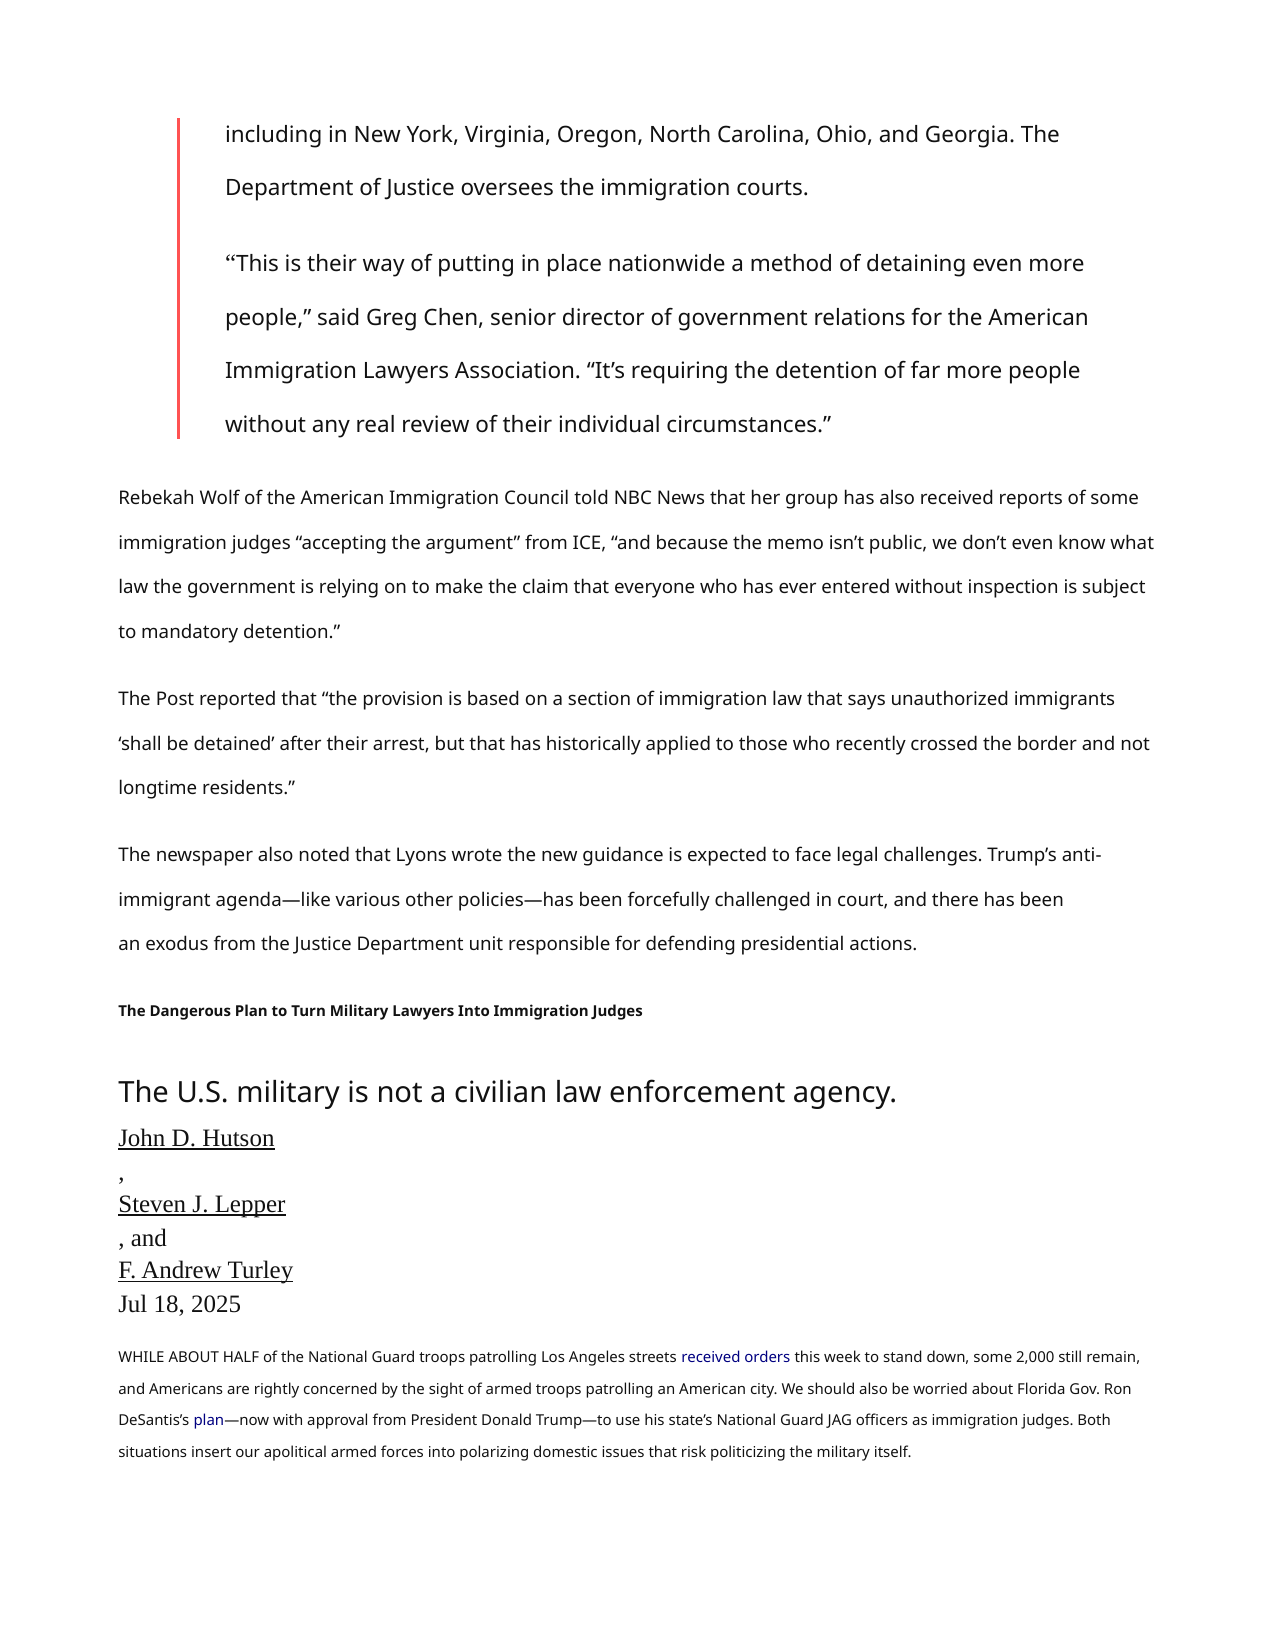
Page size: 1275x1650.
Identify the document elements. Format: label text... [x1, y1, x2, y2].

text including in New York, Virginia, Oregon, North Carolina, Ohio, and Georgia. The Department of Justice oversees the immigration courts. [180, 118, 1098, 202]
text , [118, 1157, 1157, 1185]
text The newspaper also noted that Lyons wrote the new guidance is expected to face legal challenges. Trump’s anti-immigrant agenda—like various other policies—has been forcefully challenged in court, and there has been an exodus from the Justice Department unit responsible for defending presidential actions. [118, 841, 1157, 956]
text Steven J. Lepper [118, 1189, 1157, 1218]
text “This is their way of putting in place nationwide a method of detaining even more people,” said Greg Chen, senior director of government relations for the American Immigration Lawyers Association. “It’s requiring the detention of far more people without any real review of their individual circumstances.” [180, 248, 1098, 439]
text John D. Hutson [118, 1123, 1157, 1152]
text Jul 18, 2025 [118, 1289, 1157, 1317]
text Rebekah Wolf of the American Immigration Council told NBC News that her group has also received reports of some immigration judges “accepting the argument” from ICE, “and because the memo isn’t public, we don’t even know what law the government is relying on to make the claim that everyone who has ever entered without inspection is subject to mandatory detention.” [118, 484, 1157, 644]
subtitle The U.S. military is not a civilian law enforcement agency. [118, 1071, 1157, 1111]
text WHILE ABOUT HALF of the National Guard troops patrolling Los Angeles streets received orders this week to stand down, some 2,000 still remain, and Americans are rightly concerned by the sight of armed troops patrolling an American city. We should also be worried about Florida Gov. Ron DeSantis’s plan—now with approval from President Donald Trump—to use his state’s National Guard JAG officers as immigration judges. Both situations insert our apolitical armed forces into polarizing domestic issues that risk politicizing the military itself. [118, 1347, 1157, 1462]
text The Post reported that “the provision is based on a section of immigration law that says unauthorized immigrants ‘shall be detained’ after their arrest, but that has historically applied to those who recently crossed the border and not longtime residents.” [118, 685, 1157, 800]
text , and [118, 1223, 1157, 1251]
subtitle The Dangerous Plan to Turn Military Lawyers Into Immigration Judges [118, 1000, 1157, 1021]
text F. Andrew Turley [118, 1256, 1157, 1284]
